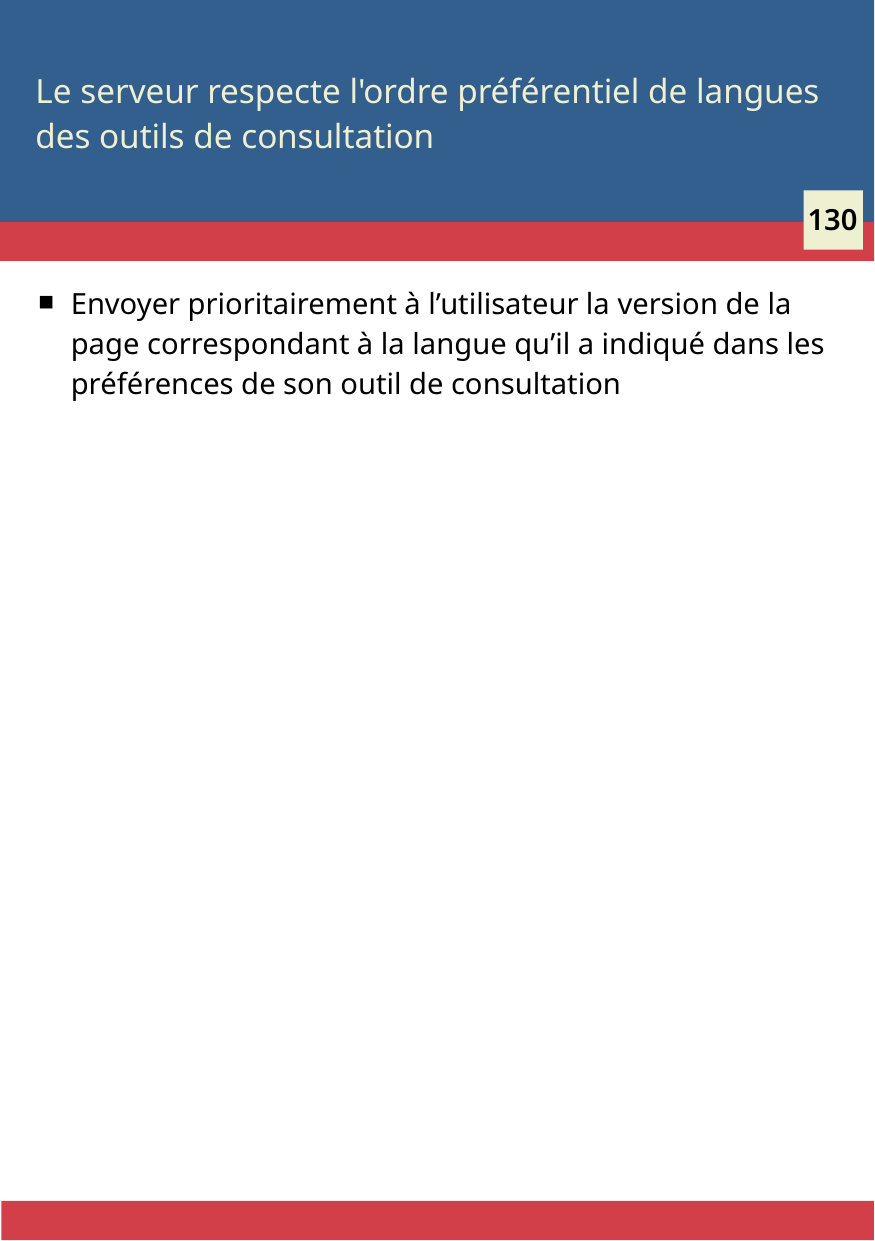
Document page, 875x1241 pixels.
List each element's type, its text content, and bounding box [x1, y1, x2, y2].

title Le serveur respecte l'ordre préférentiel de langues des outils de consultation [35, 13, 839, 213]
list Envoyer prioritairement à l’utilisateur la version de la page correspondant à la langue qu’il a indiqué dans les préférences de son outil de consultation [23, 283, 839, 1111]
text_box 130 [803, 188, 863, 249]
